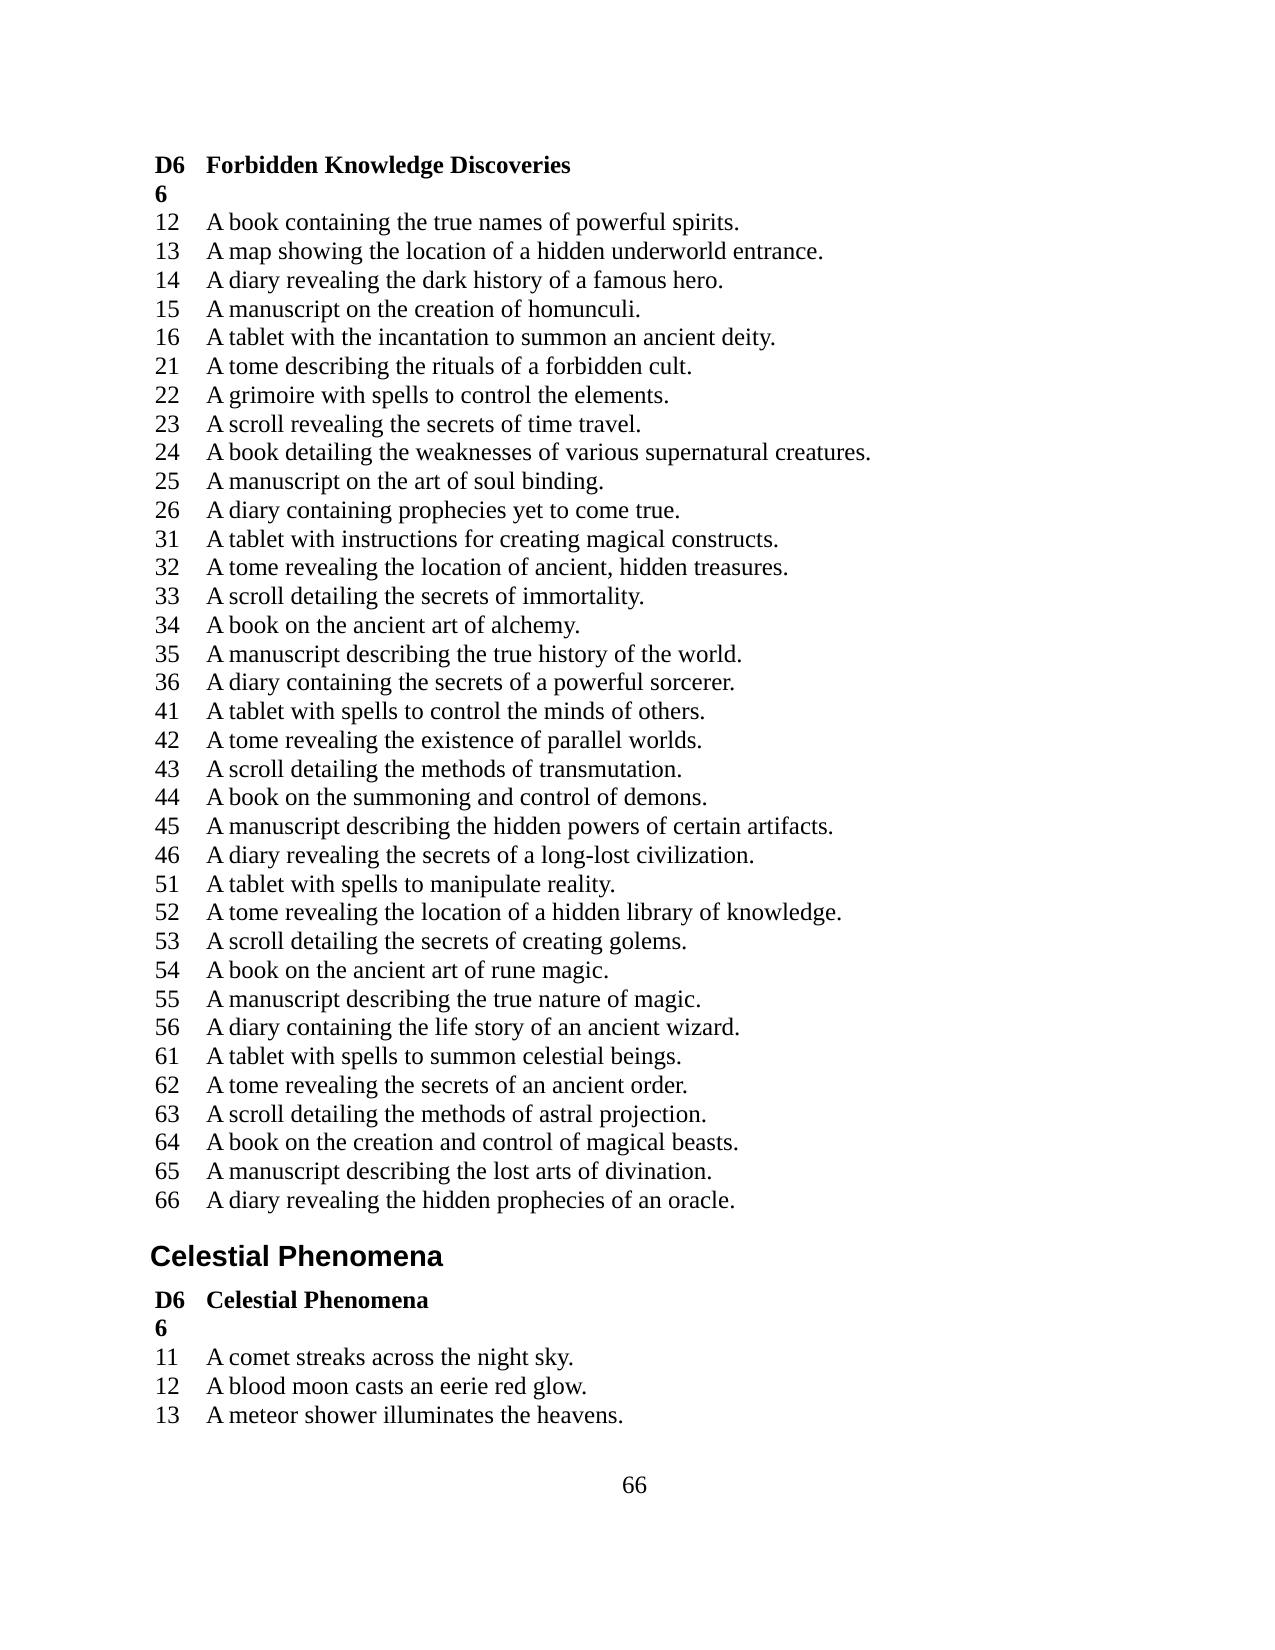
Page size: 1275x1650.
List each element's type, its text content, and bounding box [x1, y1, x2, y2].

table_cell 64 [150, 1128, 201, 1156]
table_header Celestial Phenomena [201, 1285, 1125, 1342]
table_cell A manuscript describing the lost arts of divination. [201, 1156, 1125, 1185]
table_cell A book on the creation and control of magical beasts. [201, 1128, 1125, 1156]
table_cell A meteor shower illuminates the heavens. [201, 1400, 1125, 1428]
table_cell 14 [150, 265, 201, 294]
table_cell 12 [150, 208, 201, 236]
table_cell A manuscript on the creation of homunculi. [201, 294, 1125, 322]
table_cell A manuscript on the art of soul binding. [201, 466, 1125, 495]
table_cell A scroll detailing the methods of transmutation. [201, 754, 1125, 782]
table_cell A tome revealing the location of a hidden library of knowledge. [201, 898, 1125, 926]
table_cell 44 [150, 783, 201, 811]
table_cell A comet streaks across the night sky. [201, 1342, 1125, 1371]
table_cell 41 [150, 696, 201, 725]
table_cell 61 [150, 1041, 201, 1070]
table_cell A tome describing the rituals of a forbidden cult. [201, 351, 1125, 380]
table_cell 26 [150, 495, 201, 524]
table_cell A scroll revealing the secrets of time travel. [201, 409, 1125, 437]
table_cell 53 [150, 926, 201, 955]
table_header Forbidden Knowledge Discoveries [201, 150, 1125, 207]
table_cell A scroll detailing the secrets of immortality. [201, 581, 1125, 610]
table_cell A diary containing the secrets of a powerful sorcerer. [201, 668, 1125, 696]
table_cell 55 [150, 984, 201, 1012]
table_cell A tablet with spells to manipulate reality. [201, 869, 1125, 897]
table_cell 46 [150, 840, 201, 869]
table_cell A tablet with spells to control the minds of others. [201, 696, 1125, 725]
table_cell 62 [150, 1070, 201, 1099]
table_cell A grimoire with spells to control the elements. [201, 380, 1125, 409]
table_cell A diary revealing the hidden prophecies of an oracle. [201, 1185, 1125, 1214]
table_cell A diary revealing the dark history of a famous hero. [201, 265, 1125, 294]
table_cell 35 [150, 639, 201, 667]
table_cell A book containing the true names of powerful spirits. [201, 208, 1125, 236]
table_cell A scroll detailing the methods of astral projection. [201, 1099, 1125, 1127]
table_cell 21 [150, 351, 201, 380]
table_cell A book on the ancient art of rune magic. [201, 955, 1125, 984]
table_cell A tome revealing the location of ancient, hidden treasures. [201, 553, 1125, 581]
table_cell A book detailing the weaknesses of various supernatural creatures. [201, 438, 1125, 466]
table_cell 13 [150, 1400, 201, 1428]
table_cell 12 [150, 1371, 201, 1400]
table_cell 31 [150, 524, 201, 552]
table_cell 13 [150, 236, 201, 265]
table_cell A book on the summoning and control of demons. [201, 783, 1125, 811]
table_cell 65 [150, 1156, 201, 1185]
table_cell 23 [150, 409, 201, 437]
table_cell A tome revealing the secrets of an ancient order. [201, 1070, 1125, 1099]
table_cell A tablet with instructions for creating magical constructs. [201, 524, 1125, 552]
table_cell 51 [150, 869, 201, 897]
table_cell A manuscript describing the true nature of magic. [201, 984, 1125, 1012]
table_cell 52 [150, 898, 201, 926]
table_cell A blood moon casts an eerie red glow. [201, 1371, 1125, 1400]
table_cell A book on the ancient art of alchemy. [201, 610, 1125, 639]
table_header D66 [150, 1285, 201, 1342]
table_cell 33 [150, 581, 201, 610]
table_cell 16 [150, 323, 201, 351]
table_cell A tablet with spells to summon celestial beings. [201, 1041, 1125, 1070]
table_cell 34 [150, 610, 201, 639]
table_header D66 [150, 150, 201, 207]
table_cell A manuscript describing the hidden powers of certain artifacts. [201, 811, 1125, 840]
table_cell 66 [150, 1185, 201, 1214]
table_cell A map showing the location of a hidden underworld entrance. [201, 236, 1125, 265]
table_cell A tome revealing the existence of parallel worlds. [201, 725, 1125, 754]
table_cell 56 [150, 1013, 201, 1041]
table_cell 36 [150, 668, 201, 696]
table_cell A diary revealing the secrets of a long-lost civilization. [201, 840, 1125, 869]
table_cell A diary containing prophecies yet to come true. [201, 495, 1125, 524]
table_cell 43 [150, 754, 201, 782]
table_cell A diary containing the life story of an ancient wizard. [201, 1013, 1125, 1041]
table_cell 11 [150, 1342, 201, 1371]
table_cell 24 [150, 438, 201, 466]
table_cell A tablet with the incantation to summon an ancient deity. [201, 323, 1125, 351]
table_cell 25 [150, 466, 201, 495]
subtitle Celestial Phenomena [150, 1239, 1125, 1272]
table_cell 45 [150, 811, 201, 840]
table_cell 22 [150, 380, 201, 409]
table_cell 32 [150, 553, 201, 581]
table_cell A scroll detailing the secrets of creating golems. [201, 926, 1125, 955]
table_cell 54 [150, 955, 201, 984]
table_cell 63 [150, 1099, 201, 1127]
table_cell A manuscript describing the true history of the world. [201, 639, 1125, 667]
table_cell 42 [150, 725, 201, 754]
table_cell 15 [150, 294, 201, 322]
